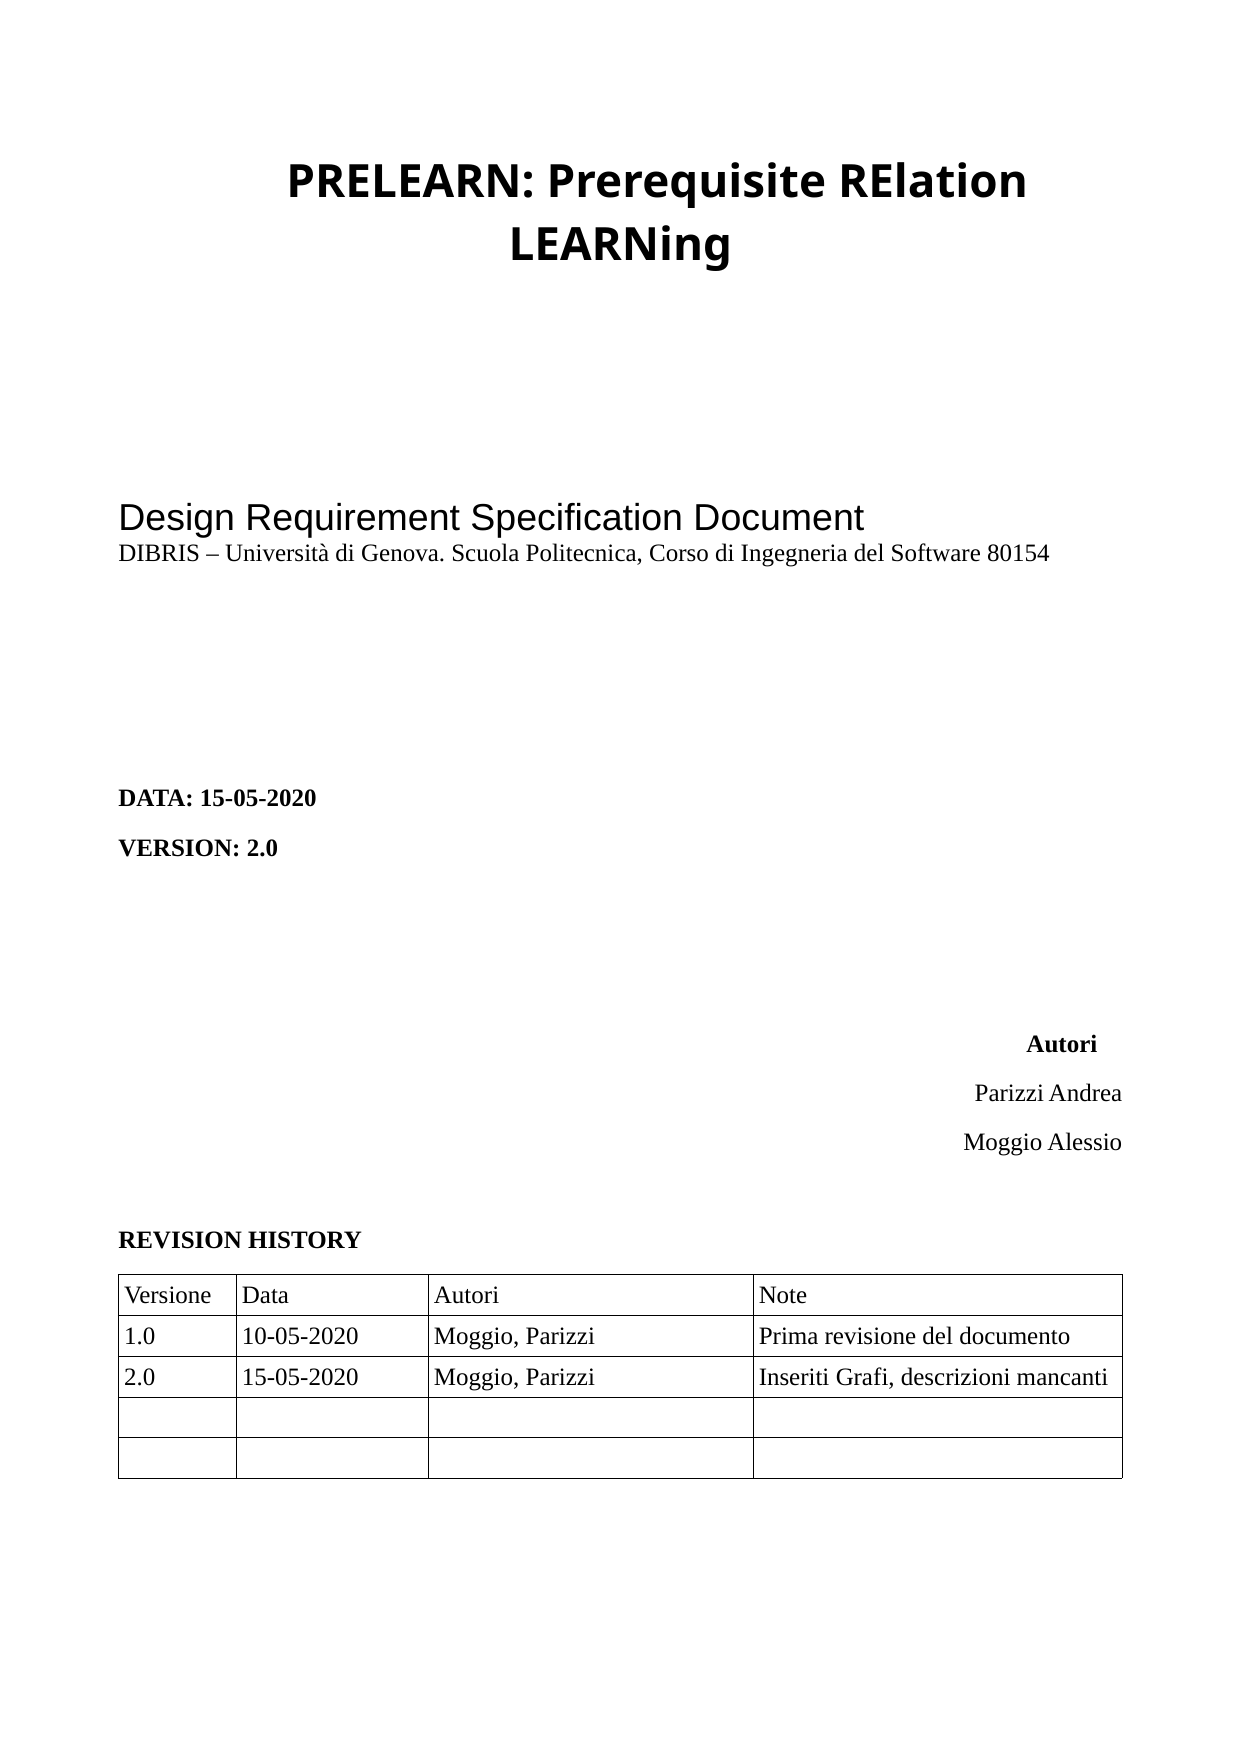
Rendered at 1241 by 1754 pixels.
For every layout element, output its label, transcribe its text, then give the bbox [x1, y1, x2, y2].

table_cell Moggio, Parizzi [429, 1357, 753, 1396]
table_cell Inseriti Grafi, descrizioni mancanti [754, 1357, 1122, 1396]
text Moggio Alessio [118, 1127, 1122, 1156]
table_cell 2.0 [119, 1357, 236, 1396]
text Autori [118, 1029, 1122, 1058]
table_cell 15-05-2020 [237, 1357, 428, 1396]
text Design Requirement Specification Document [118, 495, 1122, 538]
table_header Autori [429, 1275, 753, 1315]
table_cell [237, 1398, 428, 1437]
table_cell [429, 1438, 753, 1478]
table_cell [119, 1438, 236, 1478]
table_header Note [754, 1275, 1122, 1315]
table_cell [429, 1398, 753, 1437]
text VERSION: 2.0 [118, 833, 1122, 861]
table_cell Moggio, Parizzi [429, 1316, 753, 1356]
text DIBRIS – Università di Genova. Scuola Politecnica, Corso di Ingegneria del Software 80154 [118, 538, 1122, 567]
text Parizzi Andrea [118, 1078, 1122, 1107]
table_cell 10-05-2020 [237, 1316, 428, 1356]
table_cell [754, 1438, 1122, 1478]
table_header Versione [119, 1275, 236, 1315]
table_cell [237, 1438, 428, 1478]
table_cell [119, 1398, 236, 1437]
table_cell Prima revisione del documento [754, 1316, 1122, 1356]
text DATA: 15-05-2020 [118, 783, 1122, 812]
text REVISION HISTORY [118, 1225, 1122, 1254]
table_cell [754, 1398, 1122, 1437]
text PRELEARN: Prerequisite RElation LEARNing [118, 143, 1122, 274]
table_cell 1.0 [119, 1316, 236, 1356]
table_header Data [237, 1275, 428, 1315]
